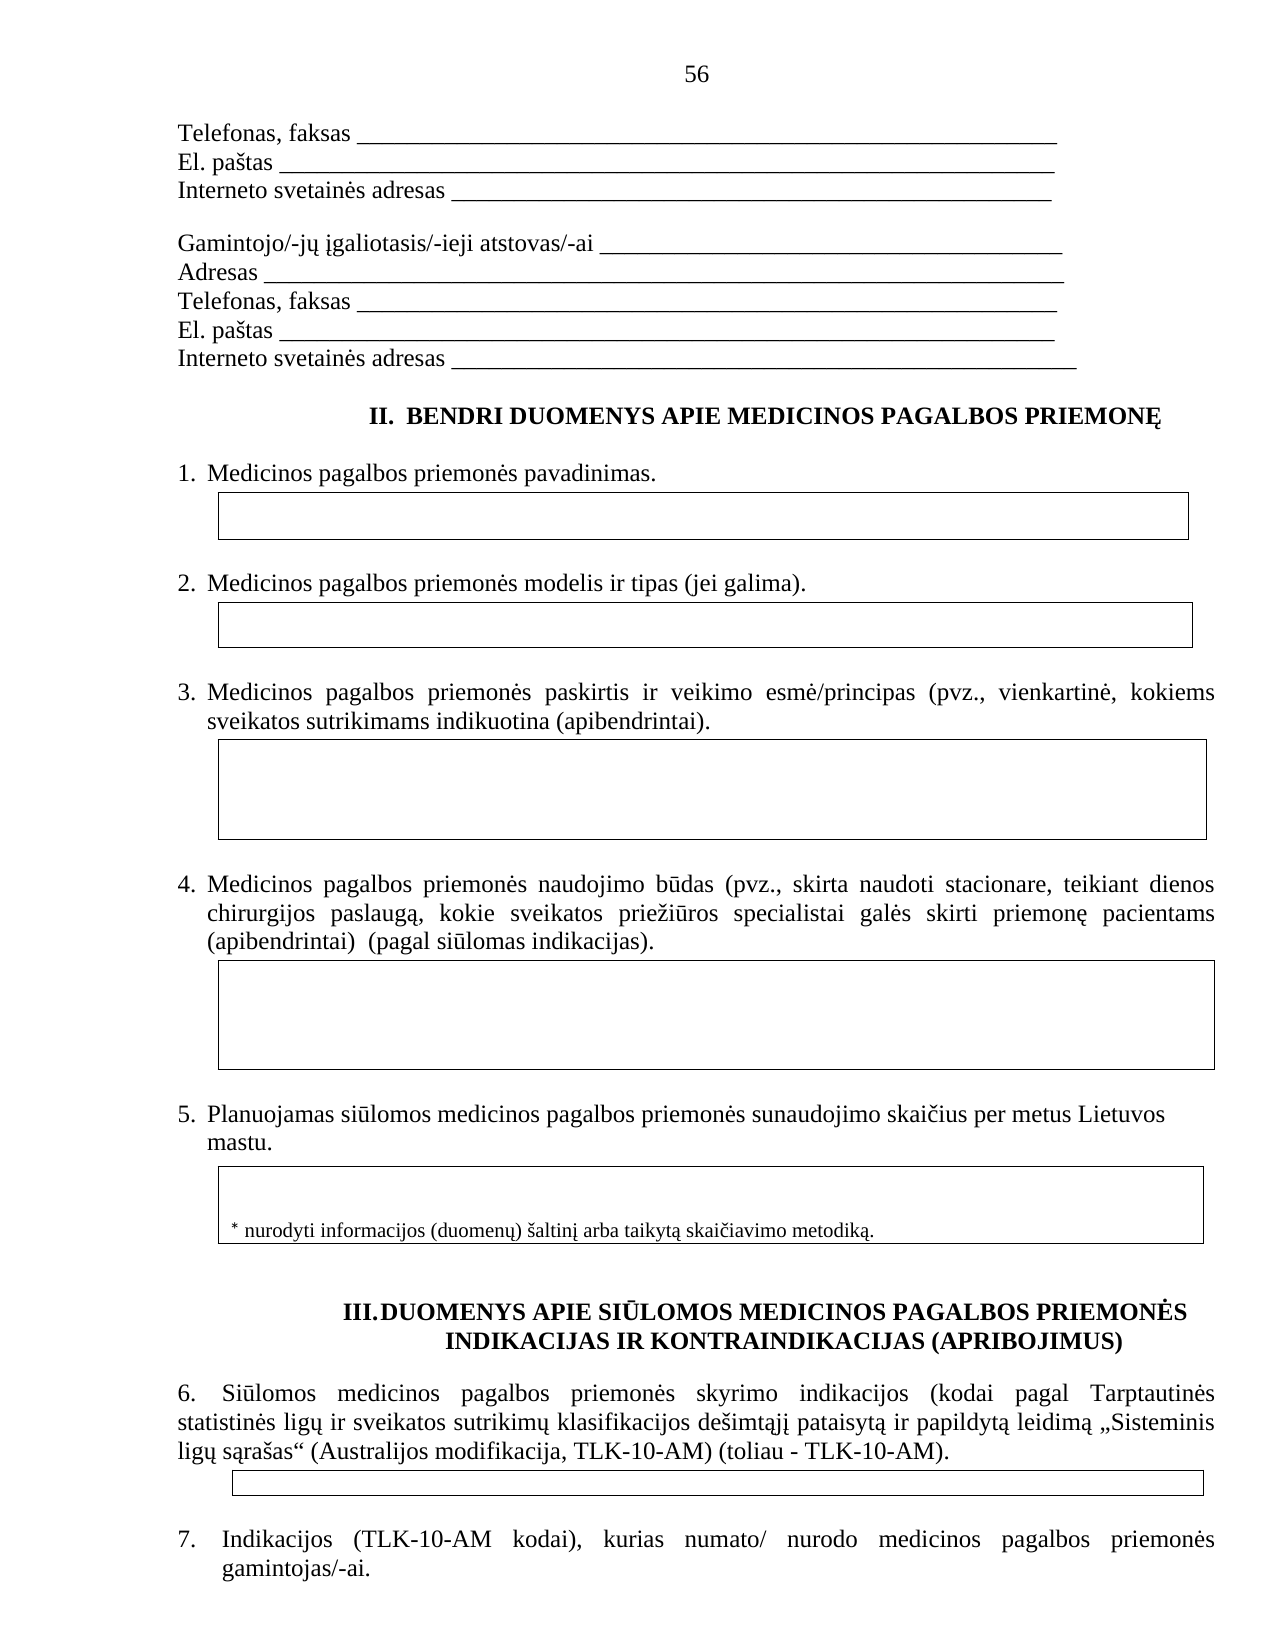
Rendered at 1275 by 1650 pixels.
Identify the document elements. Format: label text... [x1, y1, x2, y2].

text II. BENDRI DUOMENYS APIE MEDICINOS PAGALBOS PRIEMONĘ [315, 401, 1216, 430]
text Interneto svetainės adresas ________________________________________________ [177, 176, 1216, 204]
text Telefonas, faksas ________________________________________________________ [177, 118, 1216, 147]
text Gamintojo/-jų įgaliotasis/-ieji atstovas/-ai _____________________________________ [177, 228, 1216, 257]
table_header [219, 961, 1214, 1069]
text El. paštas ______________________________________________________________ [177, 315, 1216, 343]
table_header [219, 493, 1188, 539]
text 3. Medicinos pagalbos priemonės paskirtis ir veikimo esmė/principas (pvz., vienkartinė, kokiems sveikatos sutrikimams indikuotina (apibendrintai). [177, 677, 1216, 734]
text 6. Siūlomos medicinos pagalbos priemonės skyrimo indikacijos (kodai pagal Tarptautinės statistinės ligų ir sveikatos sutrikimų klasifikacijos dešimtąjį pataisytą ir papildytą leidimą „Sisteminis ligų sąrašas“ (Australijos modifikacija, TLK-10-AM) (toliau - TLK-10-AM). [177, 1378, 1216, 1465]
text III. DUOMENYS APIE SIŪLOMOS MEDICINOS PAGALBOS PRIEMONĖS INDIKACIJAS IR KONTRAINDIKACIJAS (APRIBOJIMUS) [315, 1297, 1216, 1354]
text 1. Medicinos pagalbos priemonės pavadinimas. [177, 458, 1216, 487]
table_header * nurodyti informacijos (duomenų) šaltinį arba taikytą skaičiavimo metodiką. [219, 1167, 1203, 1243]
table_header [219, 603, 1192, 647]
table_header [219, 740, 1206, 839]
table_header [233, 1471, 1203, 1495]
text 7. Indikacijos (TLK-10-AM kodai), kurias numato/ nurodo medicinos pagalbos priemonės gamintojas/-ai. [177, 1524, 1216, 1582]
text 4. Medicinos pagalbos priemonės naudojimo būdas (pvz., skirta naudoti stacionare, teikiant dienos chirurgijos paslaugą, kokie sveikatos priežiūros specialistai galės skirti priemonę pacientams (apibendrintai) (pagal siūlomas indikacijas). [177, 869, 1216, 955]
text 2. Medicinos pagalbos priemonės modelis ir tipas (jei galima). [177, 568, 1216, 597]
text El. paštas ______________________________________________________________ [177, 147, 1216, 176]
text Interneto svetainės adresas __________________________________________________ [177, 343, 1216, 372]
text Adresas ________________________________________________________________ [177, 257, 1216, 286]
text 5. Planuojamas siūlomos medicinos pagalbos priemonės sunaudojimo skaičius per metus Lietuvos mastu. [177, 1099, 1216, 1156]
text Telefonas, faksas ________________________________________________________ [177, 286, 1216, 315]
